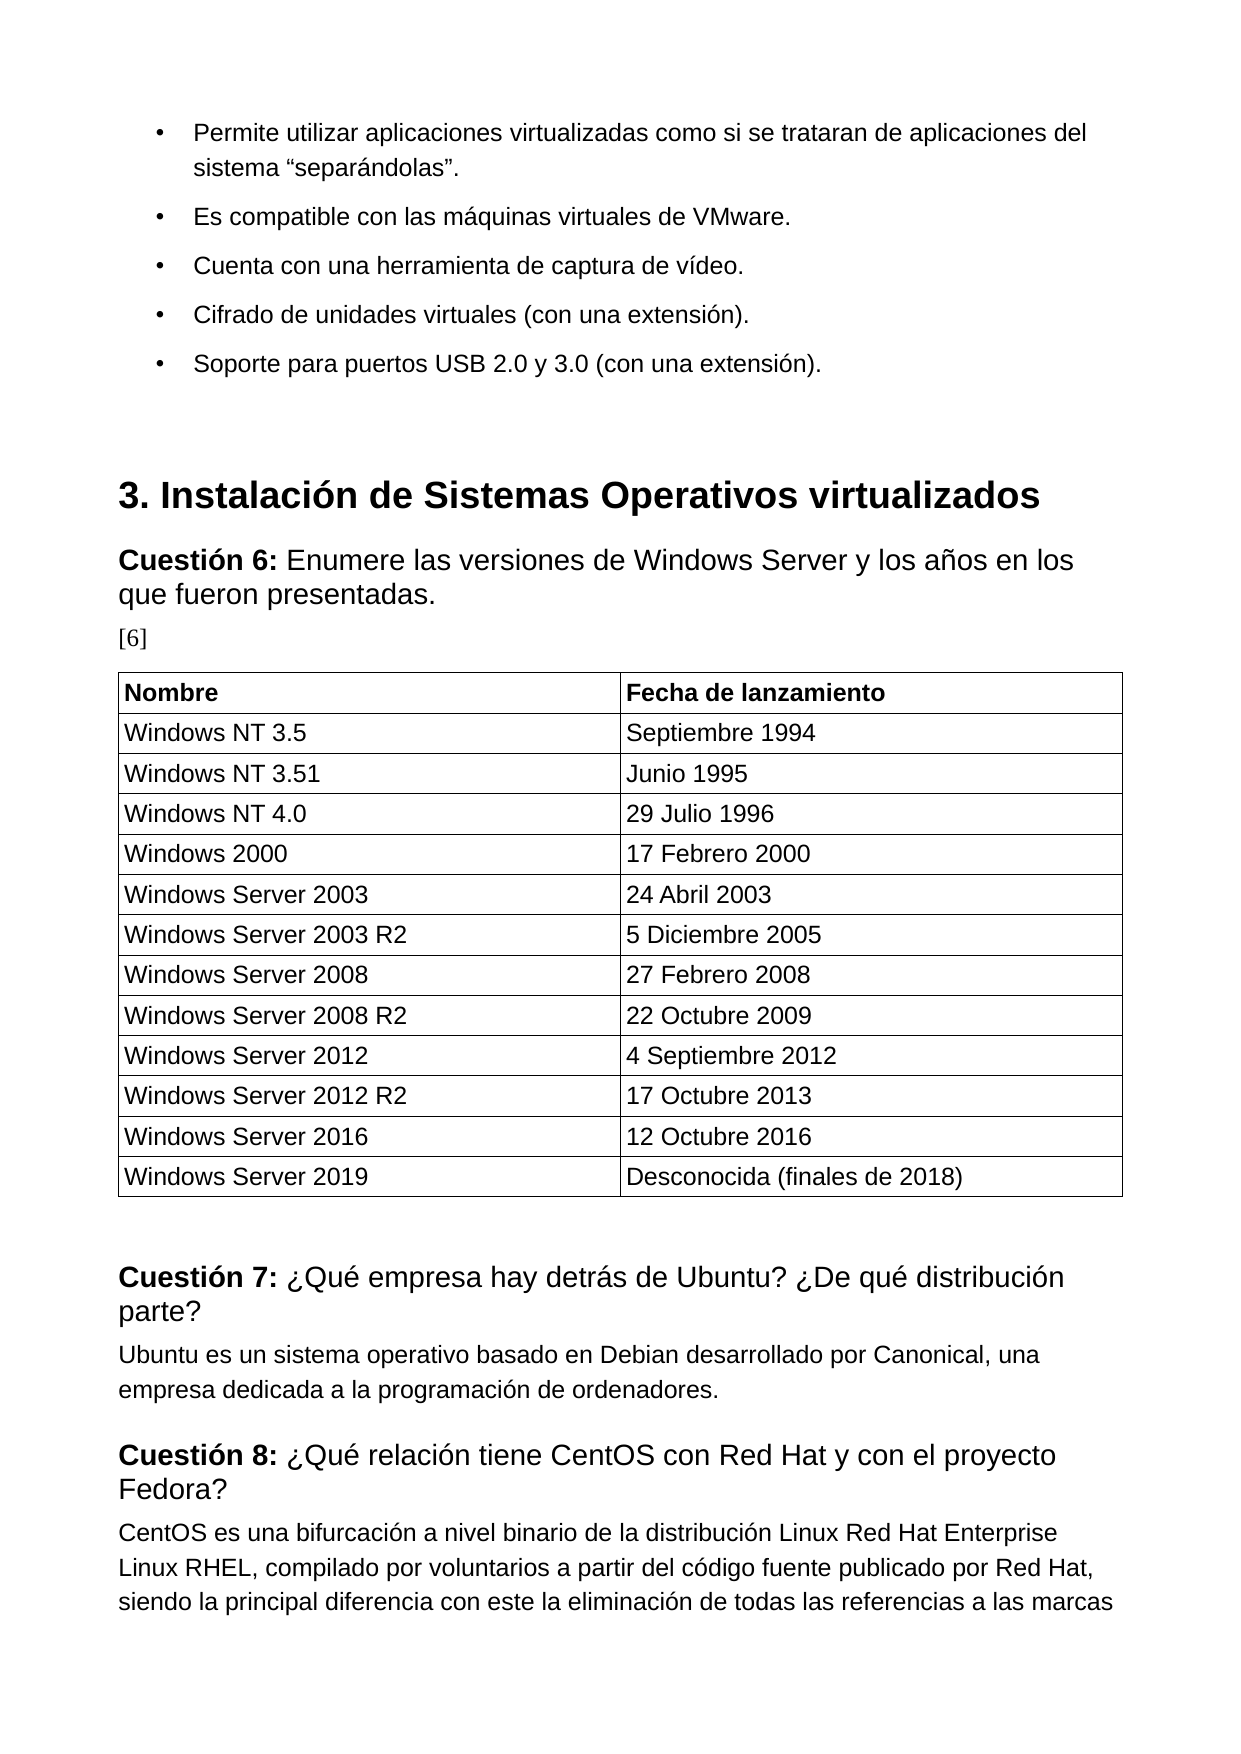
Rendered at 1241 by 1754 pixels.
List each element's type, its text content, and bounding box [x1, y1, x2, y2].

table_cell 17 Octubre 2013 [621, 1076, 1122, 1116]
table_cell 12 Octubre 2016 [621, 1117, 1122, 1156]
table_cell Windows Server 2016 [119, 1117, 620, 1156]
table_cell Windows Server 2003 [119, 875, 620, 914]
list Soporte para puertos USB 2.0 y 3.0 (con una extensión). [156, 349, 1122, 378]
list Cuenta con una herramienta de captura de vídeo. [156, 251, 1122, 280]
table_header Nombre [119, 673, 620, 713]
table_cell Windows NT 4.0 [119, 794, 620, 833]
subtitle Cuestión 6: Enumere las versiones de Windows Server y los años en los que fueron presentadas. [118, 543, 1122, 611]
table_cell 29 Julio 1996 [621, 794, 1122, 833]
table_cell Windows Server 2008 [119, 956, 620, 995]
table_cell Junio 1995 [621, 754, 1122, 793]
table_cell 4 Septiembre 2012 [621, 1036, 1122, 1075]
table_cell Windows Server 2003 R2 [119, 915, 620, 954]
table_cell Windows Server 2008 R2 [119, 996, 620, 1035]
list Es compatible con las máquinas virtuales de VMware. [156, 202, 1122, 231]
list Permite utilizar aplicaciones virtualizadas como si se trataran de aplicaciones del sistema “separándolas”. [156, 118, 1122, 181]
table_cell Windows 2000 [119, 835, 620, 874]
table_cell Windows NT 3.51 [119, 754, 620, 793]
text [6] [118, 623, 1122, 652]
table_cell Windows NT 3.5 [119, 714, 620, 753]
text Ubuntu es un sistema operativo basado en Debian desarrollado por Canonical, una empresa dedicada a la programación de ordenadores. [118, 1340, 1122, 1403]
table_cell 5 Diciembre 2005 [621, 915, 1122, 954]
subtitle Cuestión 7: ¿Qué empresa hay detrás de Ubuntu? ¿De qué distribución parte? [118, 1260, 1122, 1328]
table_cell Windows Server 2012 [119, 1036, 620, 1075]
table_cell Windows Server 2012 R2 [119, 1076, 620, 1116]
subtitle 3. Instalación de Sistemas Operativos virtualizados [118, 472, 1122, 516]
list Cifrado de unidades virtuales (con una extensión). [156, 300, 1122, 329]
table_cell Septiembre 1994 [621, 714, 1122, 753]
table_header Fecha de lanzamiento [621, 673, 1122, 713]
table_cell Windows Server 2019 [119, 1157, 620, 1196]
table_cell 22 Octubre 2009 [621, 996, 1122, 1035]
table_cell 24 Abril 2003 [621, 875, 1122, 914]
subtitle Cuestión 8: ¿Qué relación tiene CentOS con Red Hat y con el proyecto Fedora? [118, 1438, 1122, 1506]
table_cell 17 Febrero 2000 [621, 835, 1122, 874]
table_cell 27 Febrero 2008 [621, 956, 1122, 995]
text CentOS es una bifurcación a nivel binario de la distribución Linux Red Hat Enterprise Linux RHEL, compilado por voluntarios a partir del código fuente publicado por Red Hat, siendo la principal diferencia con este la eliminación de todas las referencias a las marcas [118, 1518, 1122, 1616]
table_cell Desconocida (finales de 2018) [621, 1157, 1122, 1196]
